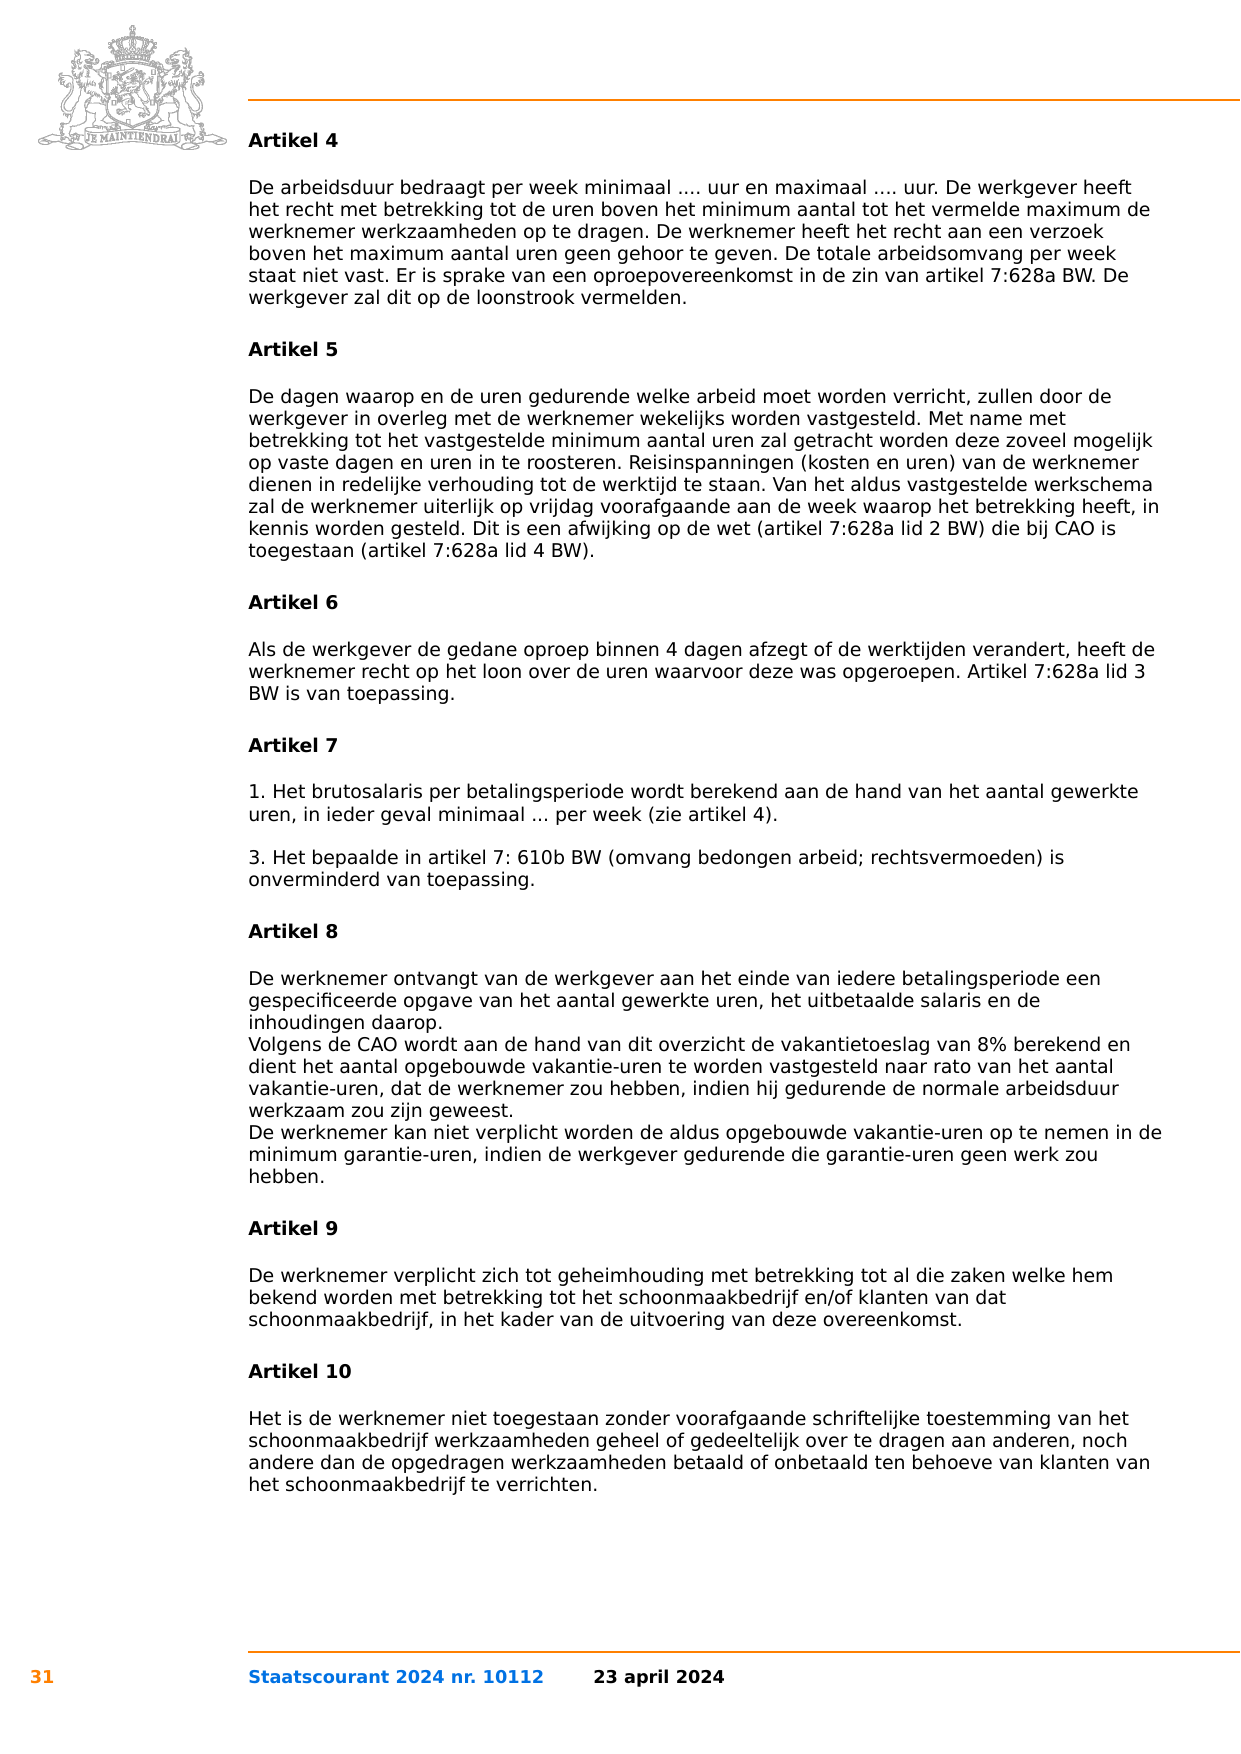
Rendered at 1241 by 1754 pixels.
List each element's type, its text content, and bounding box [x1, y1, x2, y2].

subtitle Artikel 7 [248, 734, 1163, 756]
text De werknemer ontvangt van de werkgever aan het einde van iedere betalingsperiode een gespecificeerde opgave van het aantal gewerkte uren, het uitbetaalde salaris en de inhoudingen daarop. [248, 968, 1163, 1034]
text 1. Het brutosalaris per betalingsperiode wordt berekend aan de hand van het aantal gewerkte uren, in ieder geval minimaal ... per week (zie artikel 4). [248, 781, 1163, 825]
subtitle Artikel 8 [248, 921, 1163, 943]
text Het is de werknemer niet toegestaan zonder voorafgaande schriftelijke toestemming van het schoonmaakbedrijf werkzaamheden geheel of gedeeltelijk over te dragen aan anderen, noch andere dan de opgedragen werkzaamheden betaald of onbetaald ten behoeve van klanten van het schoonmaakbedrijf te verrichten. [248, 1408, 1163, 1496]
subtitle Artikel 6 [248, 592, 1163, 613]
text Als de werkgever de gedane oproep binnen 4 dagen afzegt of de werktijden verandert, heeft de werknemer recht op het loon over de uren waarvoor deze was opgeroepen. Artikel 7:628a lid 3 BW is van toepassing. [248, 638, 1163, 704]
text De dagen waarop en de uren gedurende welke arbeid moet worden verricht, zullen door de werkgever in overleg met de werknemer wekelijks worden vastgesteld. Met name met betrekking tot het vastgestelde minimum aantal uren zal getracht worden deze zoveel mogelijk op vaste dagen en uren in te roosteren. Reisinspanningen (kosten en uren) van de werknemer dienen in redelijke verhouding tot de werktijd te staan. Van het aldus vastgestelde werkschema zal de werknemer uiterlijk op vrijdag voorafgaande aan de week waarop het betrekking heeft, in kennis worden gesteld. Dit is een afwijking op de wet (artikel 7:628a lid 2 BW) die bij CAO is toegestaan (artikel 7:628a lid 4 BW). [248, 386, 1163, 562]
picture [38, 25, 227, 150]
text 3. Het bepaalde in artikel 7: 610b BW (omvang bedongen arbeid; rechtsvermoeden) is onverminderd van toepassing. [248, 847, 1163, 891]
text De werknemer kan niet verplicht worden de aldus opgebouwde vakantie-uren op te nemen in de minimum garantie-uren, indien de werkgever gedurende die garantie-uren geen werk zou hebben. [248, 1122, 1163, 1188]
text De arbeidsduur bedraagt per week minimaal .... uur en maximaal .... uur. De werkgever heeft het recht met betrekking tot de uren boven het minimum aantal tot het vermelde maximum de werknemer werkzaamheden op te dragen. De werknemer heeft het recht aan een verzoek boven het maximum aantal uren geen gehoor te geven. De totale arbeidsomvang per week staat niet vast. Er is sprake van een oproepovereenkomst in de zin van artikel 7:628a BW. De werkgever zal dit op de loonstrook vermelden. [248, 177, 1163, 309]
subtitle Artikel 10 [248, 1361, 1163, 1383]
subtitle Artikel 5 [248, 339, 1163, 361]
text De werknemer verplicht zich tot geheimhouding met betrekking tot al die zaken welke hem bekend worden met betrekking tot het schoonmaakbedrijf en/of klanten van dat schoonmaakbedrijf, in het kader van de uitvoering van deze overeenkomst. [248, 1265, 1163, 1331]
subtitle Artikel 9 [248, 1218, 1163, 1240]
text Volgens de CAO wordt aan de hand van dit overzicht de vakantietoeslag van 8% berekend en dient het aantal opgebouwde vakantie-uren te worden vastgesteld naar rato van het aantal vakantie-uren, dat de werknemer zou hebben, indien hij gedurende de normale arbeidsduur werkzaam zou zijn geweest. [248, 1034, 1163, 1122]
subtitle Artikel 4 [248, 130, 1163, 152]
